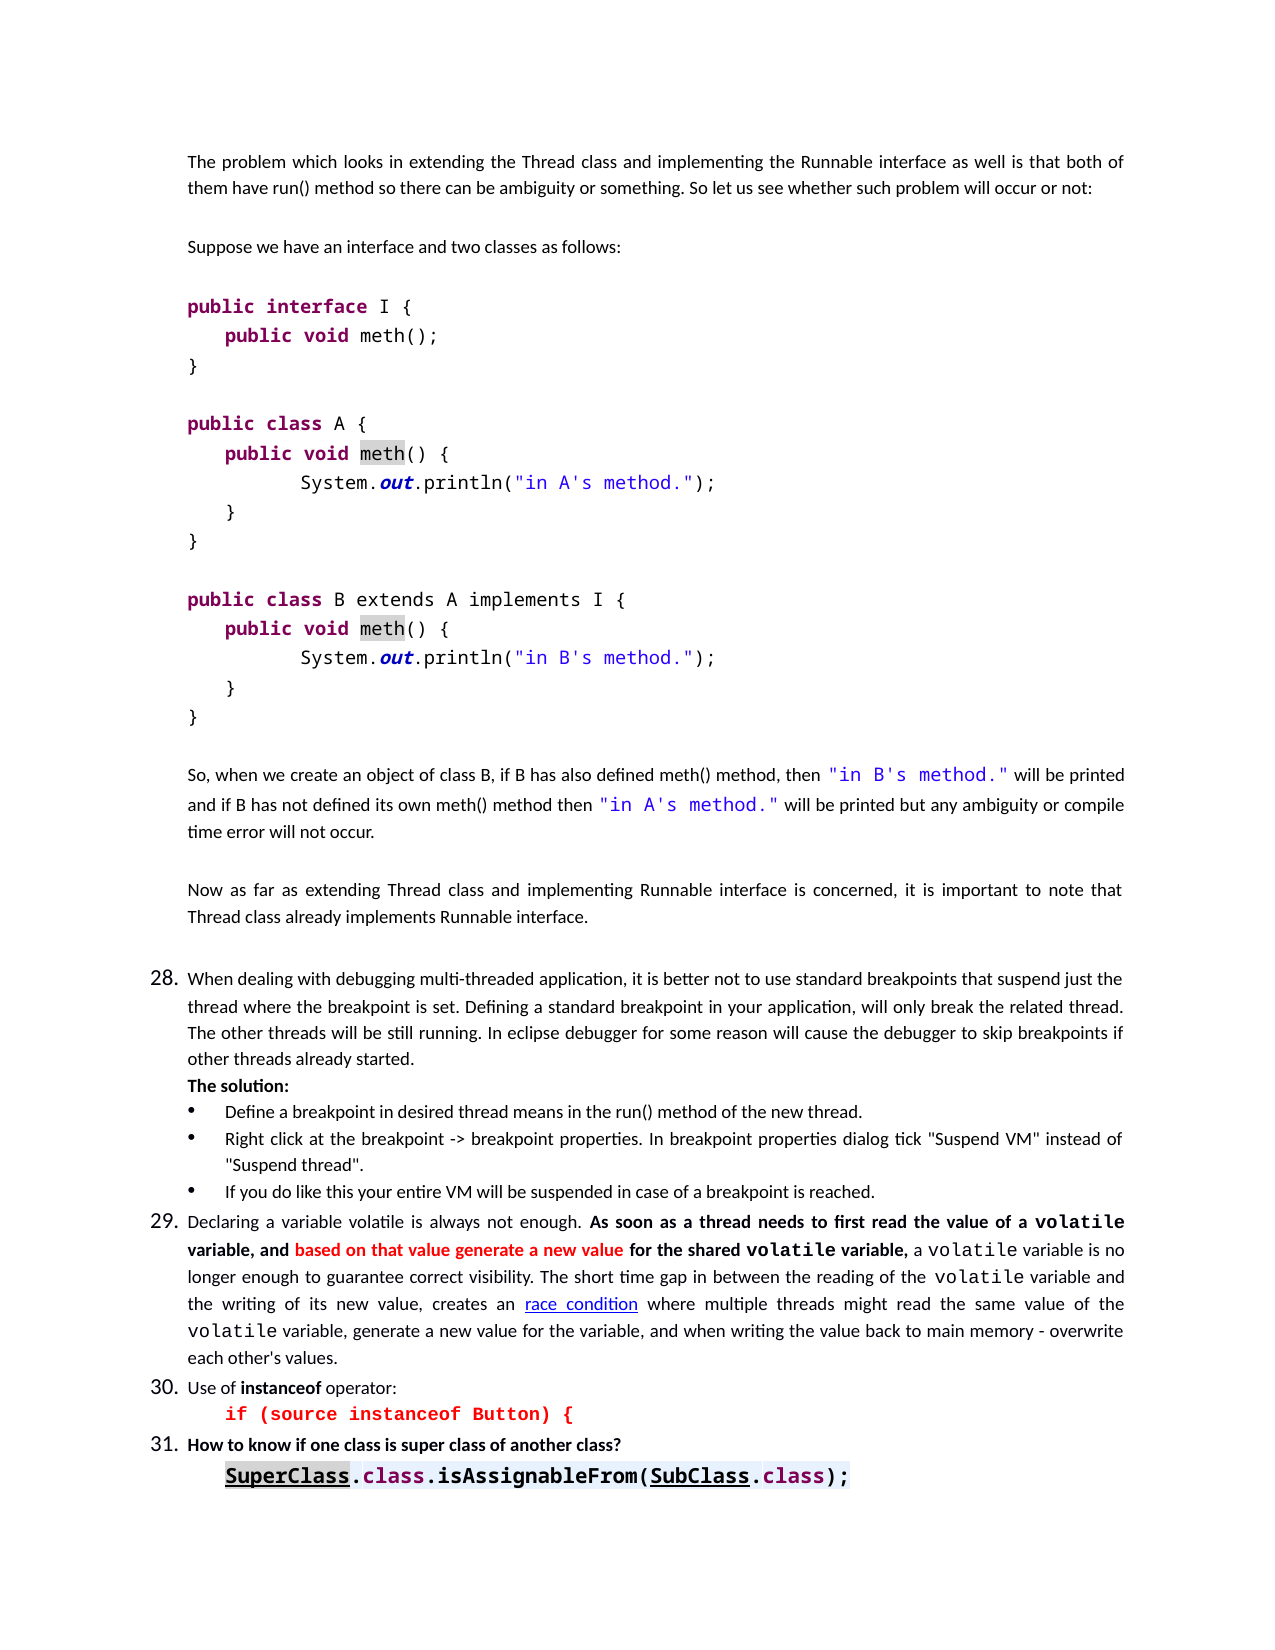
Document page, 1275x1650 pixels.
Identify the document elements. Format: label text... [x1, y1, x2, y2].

list If you do like this your entire VM will be suspended in case of a breakpoint is reached. [187, 1180, 1125, 1203]
list } [150, 674, 1125, 699]
list Define a breakpoint in desired thread means in the run() method of the new thread. [187, 1100, 1125, 1123]
list } [150, 528, 1125, 553]
list Declaring a variable volatile is always not enough. As soon as a thread needs to first read the value of a volatile variable, and based on that value generate a new value for the shared volatile variable, a volatile variable is no longer enough to guarantee correct visibility. The short time gap in between the reading of the volatile variable and the writing of its new value, creates an race condition where multiple threads might read the same value of the volatile variable, generate a new value for the variable, and when writing the value back to main memory - overwrite each other's values. [150, 1206, 1125, 1369]
list Use of instanceof operator: [150, 1372, 1125, 1400]
list SuperClass.class.isAssignableFrom(SubClass.class); [187, 1461, 1125, 1489]
list So, when we create an object of class B, if B has also defined meth() method, then "in B's method." will be printed and if B has not defined its own meth() method then "in A's method." will be printed but any ambiguity or compile time error will not occur. [150, 762, 1125, 843]
list } [150, 703, 1125, 729]
list public void meth() { [150, 440, 1125, 465]
list public void meth(); [150, 323, 1125, 348]
list Suppose we have an interface and two classes as follows: [150, 235, 1125, 258]
list System.out.println("in B's method."); [150, 645, 1125, 670]
list if (source instanceof Button) { [187, 1404, 1125, 1426]
list } [150, 352, 1125, 377]
list Now as far as extending Thread class and implementing Runnable interface is concerned, it is important to note that Thread class already implements Runnable interface. [150, 878, 1125, 928]
list How to know if one class is super class of another class? [150, 1429, 1125, 1457]
list Right click at the breakpoint -> breakpoint properties. In breakpoint properties dialog tick "Suspend VM" instead of "Suspend thread". [187, 1127, 1125, 1176]
list System.out.println("in A's method."); [150, 469, 1125, 494]
list When dealing with debugging multi-threaded application, it is better not to use standard breakpoints that suspend just the thread where the breakpoint is set. Defining a standard breakpoint in your application, will only break the related thread. The other threads will be still running. In eclipse debugger for some reason will cause the debugger to skip breakpoints if other threads already started. [150, 963, 1125, 1071]
list The problem which looks in extending the Thread class and implementing the Runnable interface as well is that both of them have run() method so there can be ambiguity or something. So let us see whether such problem will occur or not: [150, 150, 1125, 199]
list public interface I { [150, 293, 1125, 319]
list public class B extends A implements I { [150, 586, 1125, 612]
list public class A { [150, 411, 1125, 436]
list } [150, 498, 1125, 524]
list The solution: [150, 1074, 1125, 1097]
list public void meth() { [150, 615, 1125, 641]
